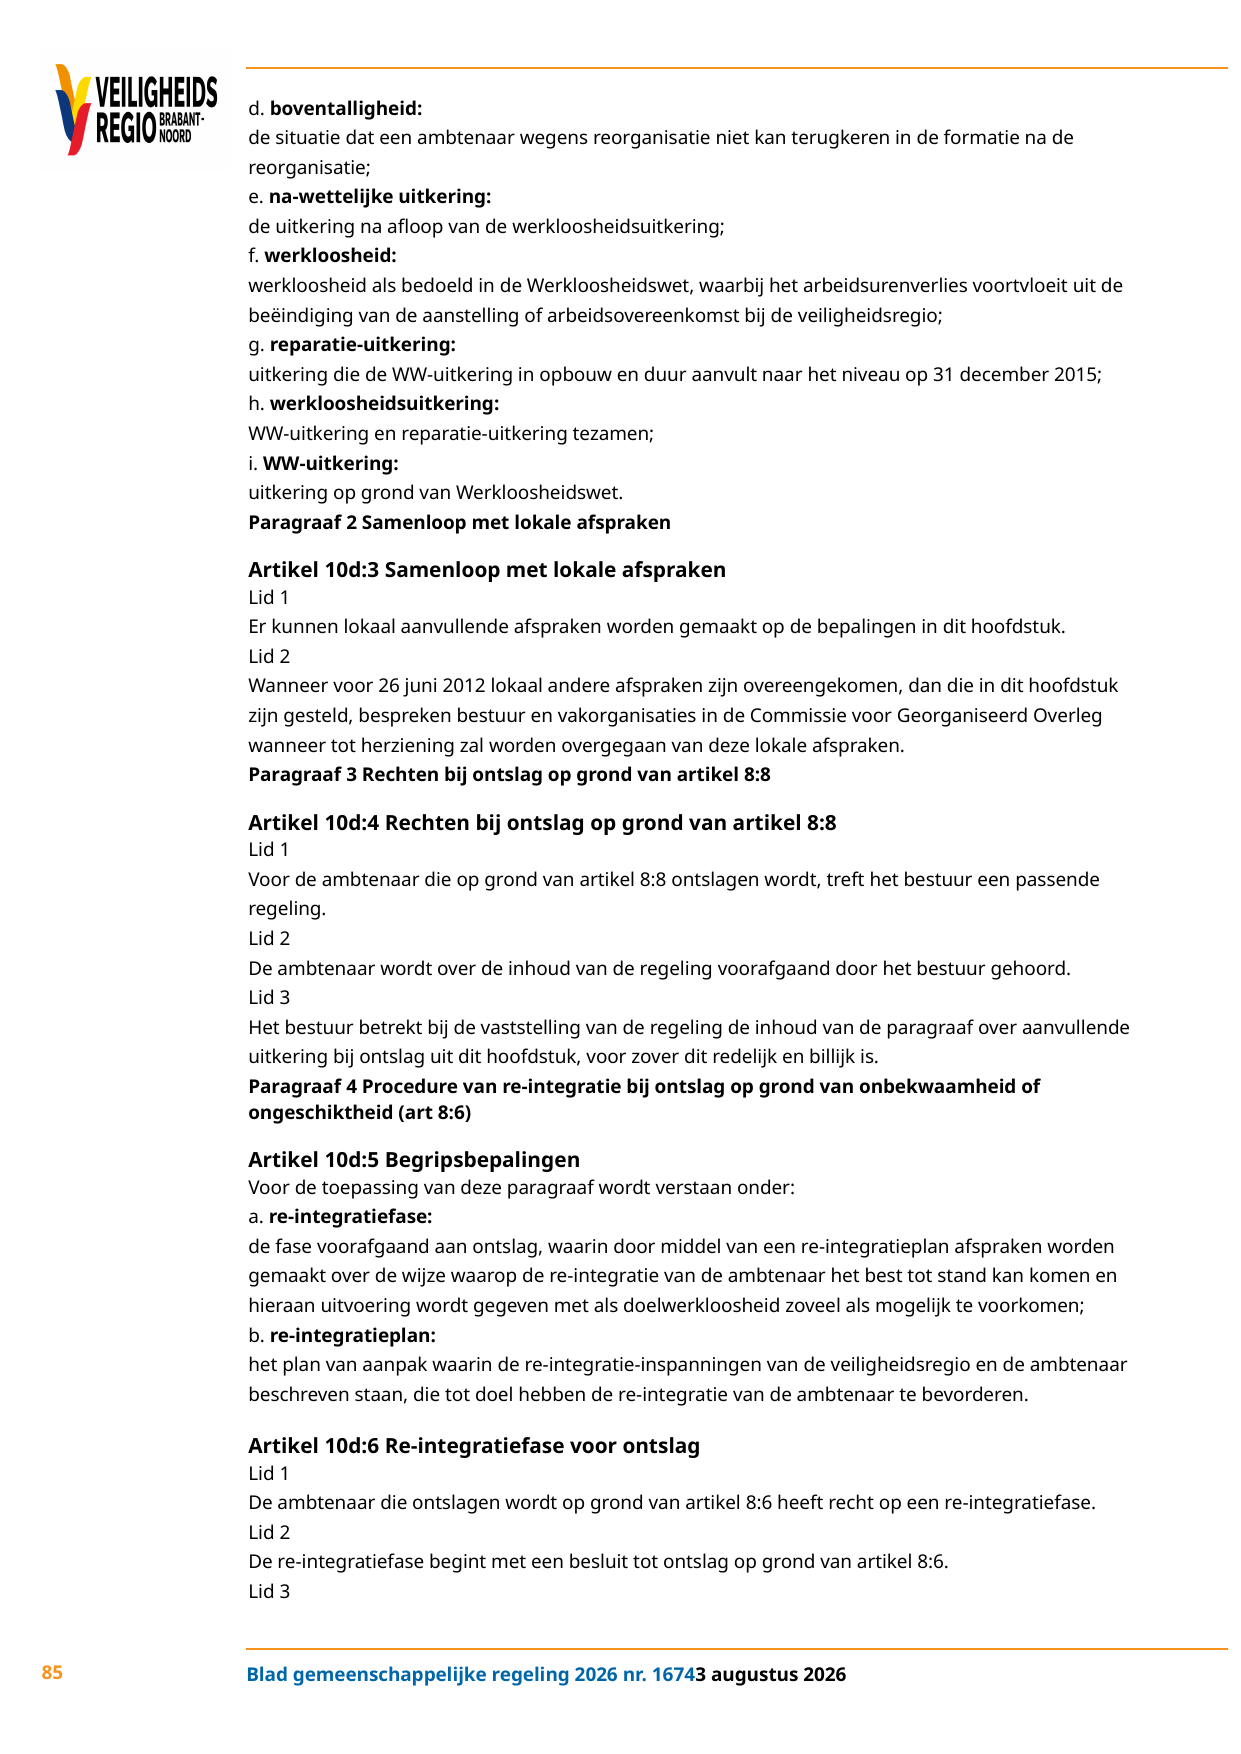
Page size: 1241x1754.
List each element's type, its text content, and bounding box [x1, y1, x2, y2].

text a. re-integratiefase: [248, 1203, 1152, 1229]
text de uitkering na afloop van de werkloosheidsuitkering; [248, 213, 1152, 239]
text Artikel 10d:5 Begripsbepalingen [248, 1145, 1152, 1174]
text de fase voorafgaand aan ontslag, waarin door middel van een re-integratieplan afspraken worden gemaakt over de wijze waarop de re-integratie van de ambtenaar het best tot stand kan komen en hieraan uitvoering wordt gegeven met als doelwerkloosheid zoveel als mogelijk te voorkomen; [248, 1233, 1152, 1318]
text uitkering die de WW-uitkering in opbouw en duur aanvult naar het niveau op 31 december 2015; [248, 361, 1152, 387]
text h. werkloosheidsuitkering: [248, 391, 1152, 416]
text Het bestuur betrekt bij de vaststelling van de regeling de inhoud van de paragraaf over aanvullende uitkering bij ontslag uit dit hoofdstuk, voor zover dit redelijk en billijk is. [248, 1014, 1152, 1069]
text e. na-wettelijke uitkering: [248, 183, 1152, 209]
text g. reparatie-uitkering: [248, 331, 1152, 357]
text Lid 3 [248, 984, 1152, 1010]
text Lid 1 [248, 584, 1152, 610]
text f. werkloosheid: [248, 243, 1152, 268]
text werkloosheid als bedoeld in de Werkloosheidswet, waarbij het arbeidsurenverlies voortvloeit uit de beëindiging van de aanstelling of arbeidsovereenkomst bij de veiligheidsregio; [248, 272, 1152, 328]
text Wanneer voor 26 juni 2012 lokaal andere afspraken zijn overeengekomen, dan die in dit hoofdstuk zijn gesteld, bespreken bestuur en vakorganisaties in de Commissie voor Georganiseerd Overleg wanneer tot herziening zal worden overgegaan van deze lokale afspraken. [248, 673, 1152, 758]
text het plan van aanpak waarin de re-integratie-inspanningen van de veiligheidsregio en de ambtenaar beschreven staan, die tot doel hebben de re-integratie van de ambtenaar te bevorderen. [248, 1351, 1152, 1407]
text Lid 3 [248, 1578, 1152, 1604]
text d. boventalligheid: [248, 95, 1152, 121]
text De re-integratiefase begint met een besluit tot ontslag op grond van artikel 8:6. [248, 1548, 1152, 1574]
text Lid 1 [248, 1460, 1152, 1486]
text De ambtenaar wordt over de inhoud van de regeling voorafgaand door het bestuur gehoord. [248, 955, 1152, 981]
text Artikel 10d:4 Rechten bij ontslag op grond van artikel 8:8 [248, 808, 1152, 836]
text Er kunnen lokaal aanvullende afspraken worden gemaakt op de bepalingen in dit hoofdstuk. [248, 613, 1152, 639]
text Lid 2 [248, 925, 1152, 951]
text WW-uitkering en reparatie-uitkering tezamen; [248, 420, 1152, 446]
text uitkering op grond van Werkloosheidswet. [248, 479, 1152, 505]
text De ambtenaar die ontslagen wordt op grond van artikel 8:6 heeft recht op een re-integratiefase. [248, 1489, 1152, 1515]
text Voor de toepassing van deze paragraaf wordt verstaan onder: [248, 1174, 1152, 1199]
text b. re-integratieplan: [248, 1322, 1152, 1347]
text Lid 2 [248, 1519, 1152, 1545]
text Paragraaf 4 Procedure van re-integratie bij ontslag op grond van onbekwaamheid of ongeschiktheid (art 8:6) [248, 1073, 1152, 1124]
text Paragraaf 3 Rechten bij ontslag op grond van artikel 8:8 [248, 761, 1152, 787]
text Lid 1 [248, 836, 1152, 862]
text Voor de ambtenaar die op grond van artikel 8:8 ontslagen wordt, treft het bestuur een passende regeling. [248, 866, 1152, 921]
text i. WW-uitkering: [248, 450, 1152, 476]
picture [41, 47, 231, 172]
text Paragraaf 2 Samenloop met lokale afspraken [248, 509, 1152, 535]
text Artikel 10d:6 Re-integratiefase voor ontslag [248, 1431, 1152, 1460]
text Artikel 10d:3 Samenloop met lokale afspraken [248, 556, 1152, 584]
text Lid 2 [248, 643, 1152, 669]
text de situatie dat een ambtenaar wegens reorganisatie niet kan terugkeren in de formatie na de reorganisatie; [248, 124, 1152, 180]
